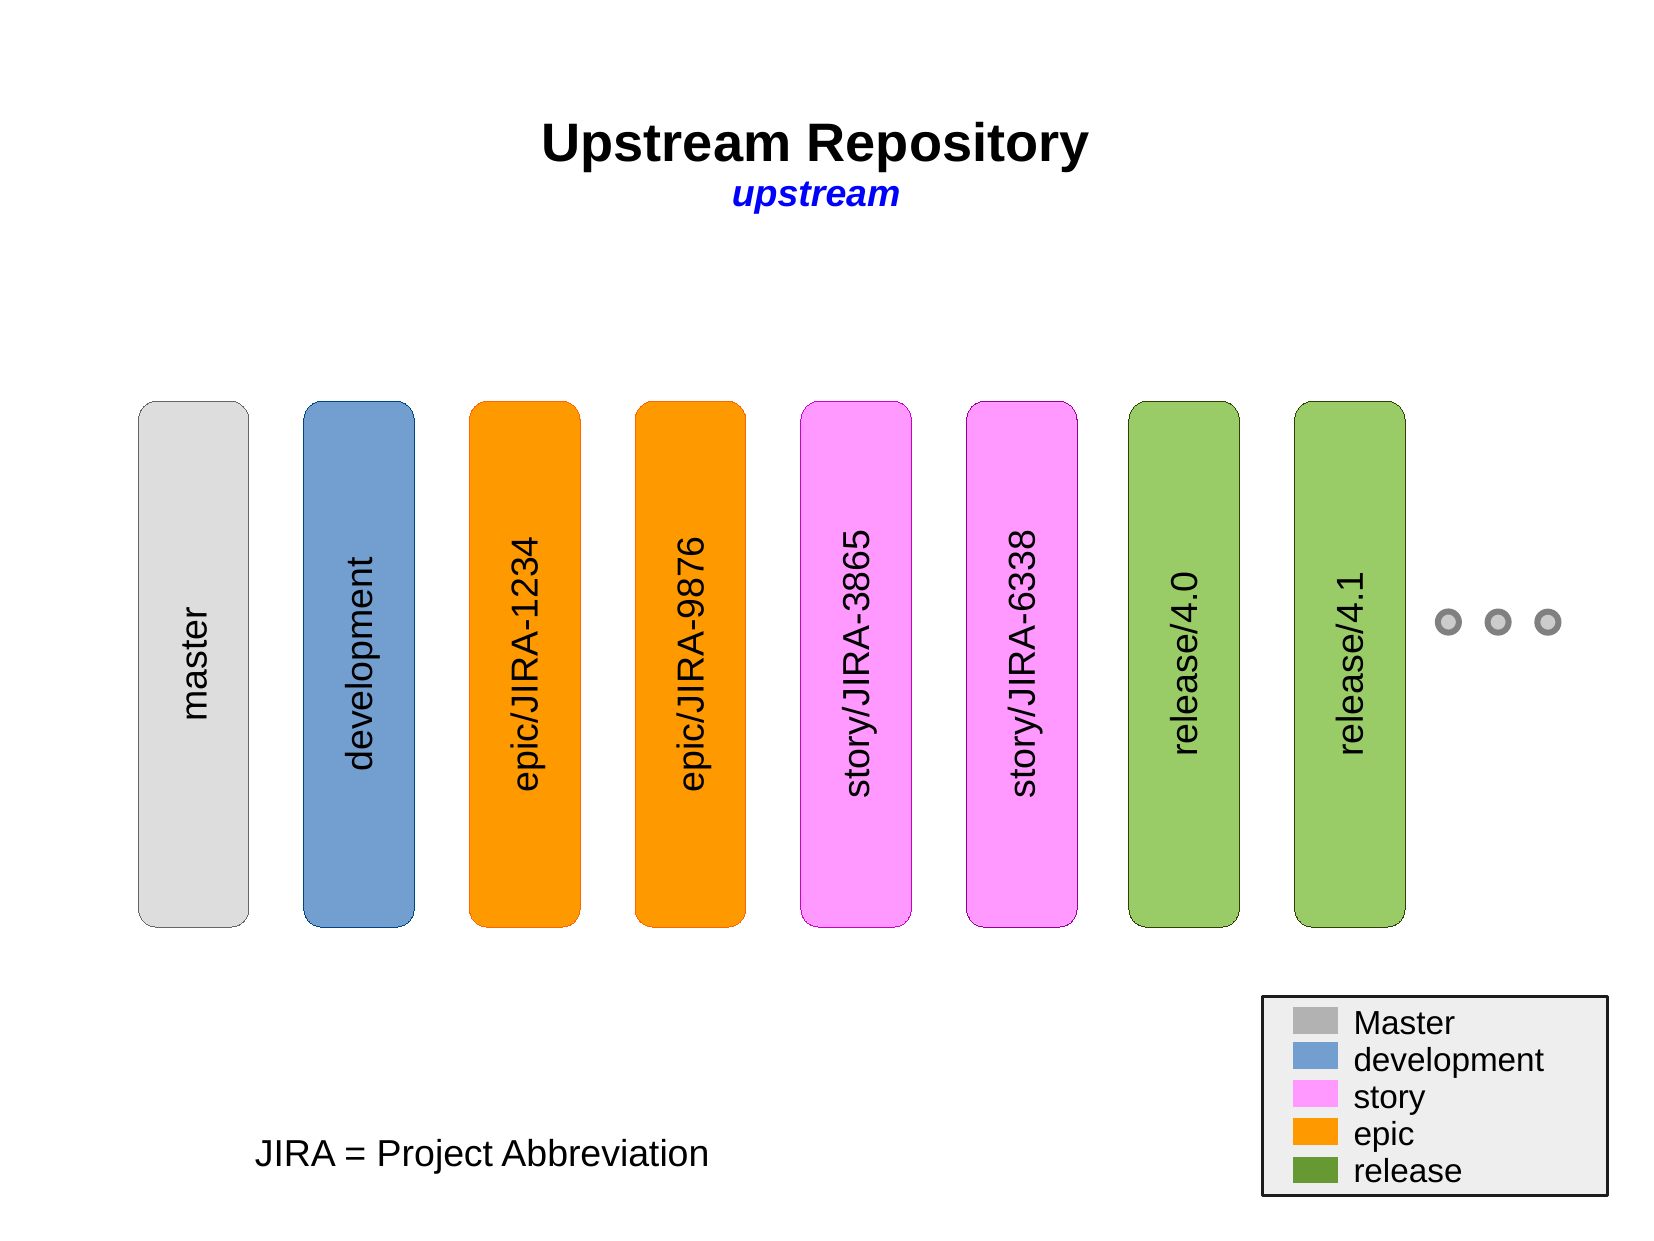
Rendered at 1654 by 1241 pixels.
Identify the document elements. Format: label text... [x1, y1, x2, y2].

text_box story/JIRA-3865 [800, 401, 912, 928]
text_box development [303, 401, 415, 928]
text_box [1487, 611, 1509, 633]
text_box Upstream Repository upstream [526, 105, 1127, 226]
text_box master [138, 401, 249, 928]
text_box Master development story epic release [1338, 996, 1654, 1197]
text_box epic/JIRA-1234 [469, 401, 581, 928]
text_box [1537, 611, 1559, 633]
text_box [1262, 996, 1338, 1196]
text_box [1437, 611, 1459, 633]
text_box release/4.0 [1128, 401, 1240, 928]
text_box release/4.1 [1294, 401, 1406, 928]
text_box JIRA = Project Abbreviation [240, 1125, 725, 1182]
text_box epic/JIRA-9876 [635, 401, 746, 928]
text_box story/JIRA-6338 [966, 401, 1078, 928]
